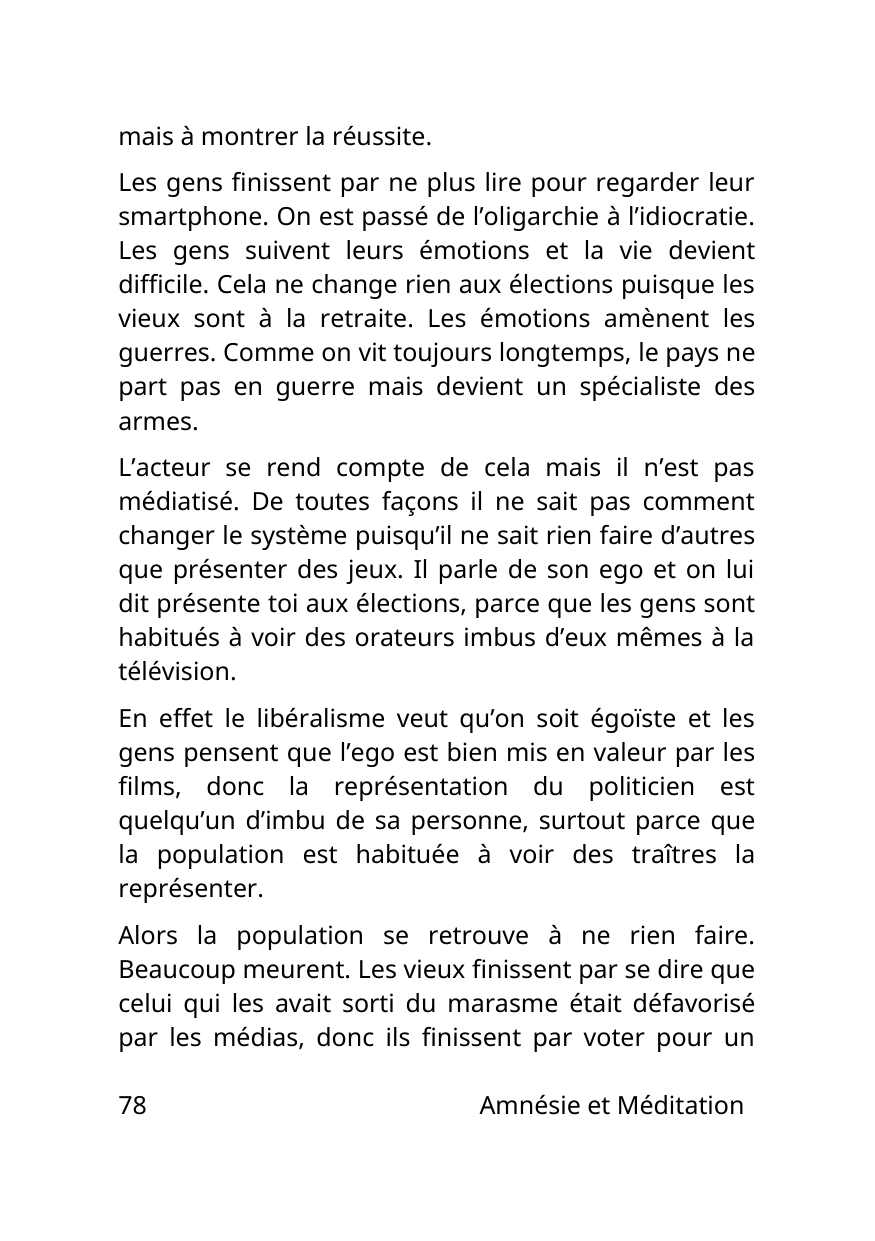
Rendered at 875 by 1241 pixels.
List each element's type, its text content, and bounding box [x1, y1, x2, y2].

text Alors la population se retrouve à ne rien faire. Beaucoup meurent. Les vieux finissent par se dire que celui qui les avait sorti du marasme était défavorisé par les médias, donc ils finissent par voter pour un [118, 917, 756, 1054]
text mais à montrer la réussite. [118, 118, 756, 152]
text En effet le libéralisme veut qu’on soit égoïste et les gens pensent que l’ego est bien mis en valeur par les films, donc la représentation du politicien est quelqu’un d’imbu de sa personne, surtout parce que la population est habituée à voir des traîtres la représenter. [118, 701, 756, 905]
text Les gens finissent par ne plus lire pour regarder leur smartphone. On est passé de l’oligarchie à l’idiocratie. Les gens suivent leurs émotions et la vie devient difficile. Cela ne change rien aux élections puisque les vieux sont à la retraite. Les émotions amènent les guerres. Comme on vit toujours longtemps, le pays ne part pas en guerre mais devient un spécialiste des armes. [118, 165, 756, 437]
text L’acteur se rend compte de cela mais il n’est pas médiatisé. De toutes façons il ne sait pas comment changer le système puisqu’il ne sait rien faire d’autres que présenter des jeux. Il parle de son ego et on lui dit présente toi aux élections, parce que les gens sont habitués à voir des orateurs imbus d’eux mêmes à la télévision. [118, 450, 756, 688]
